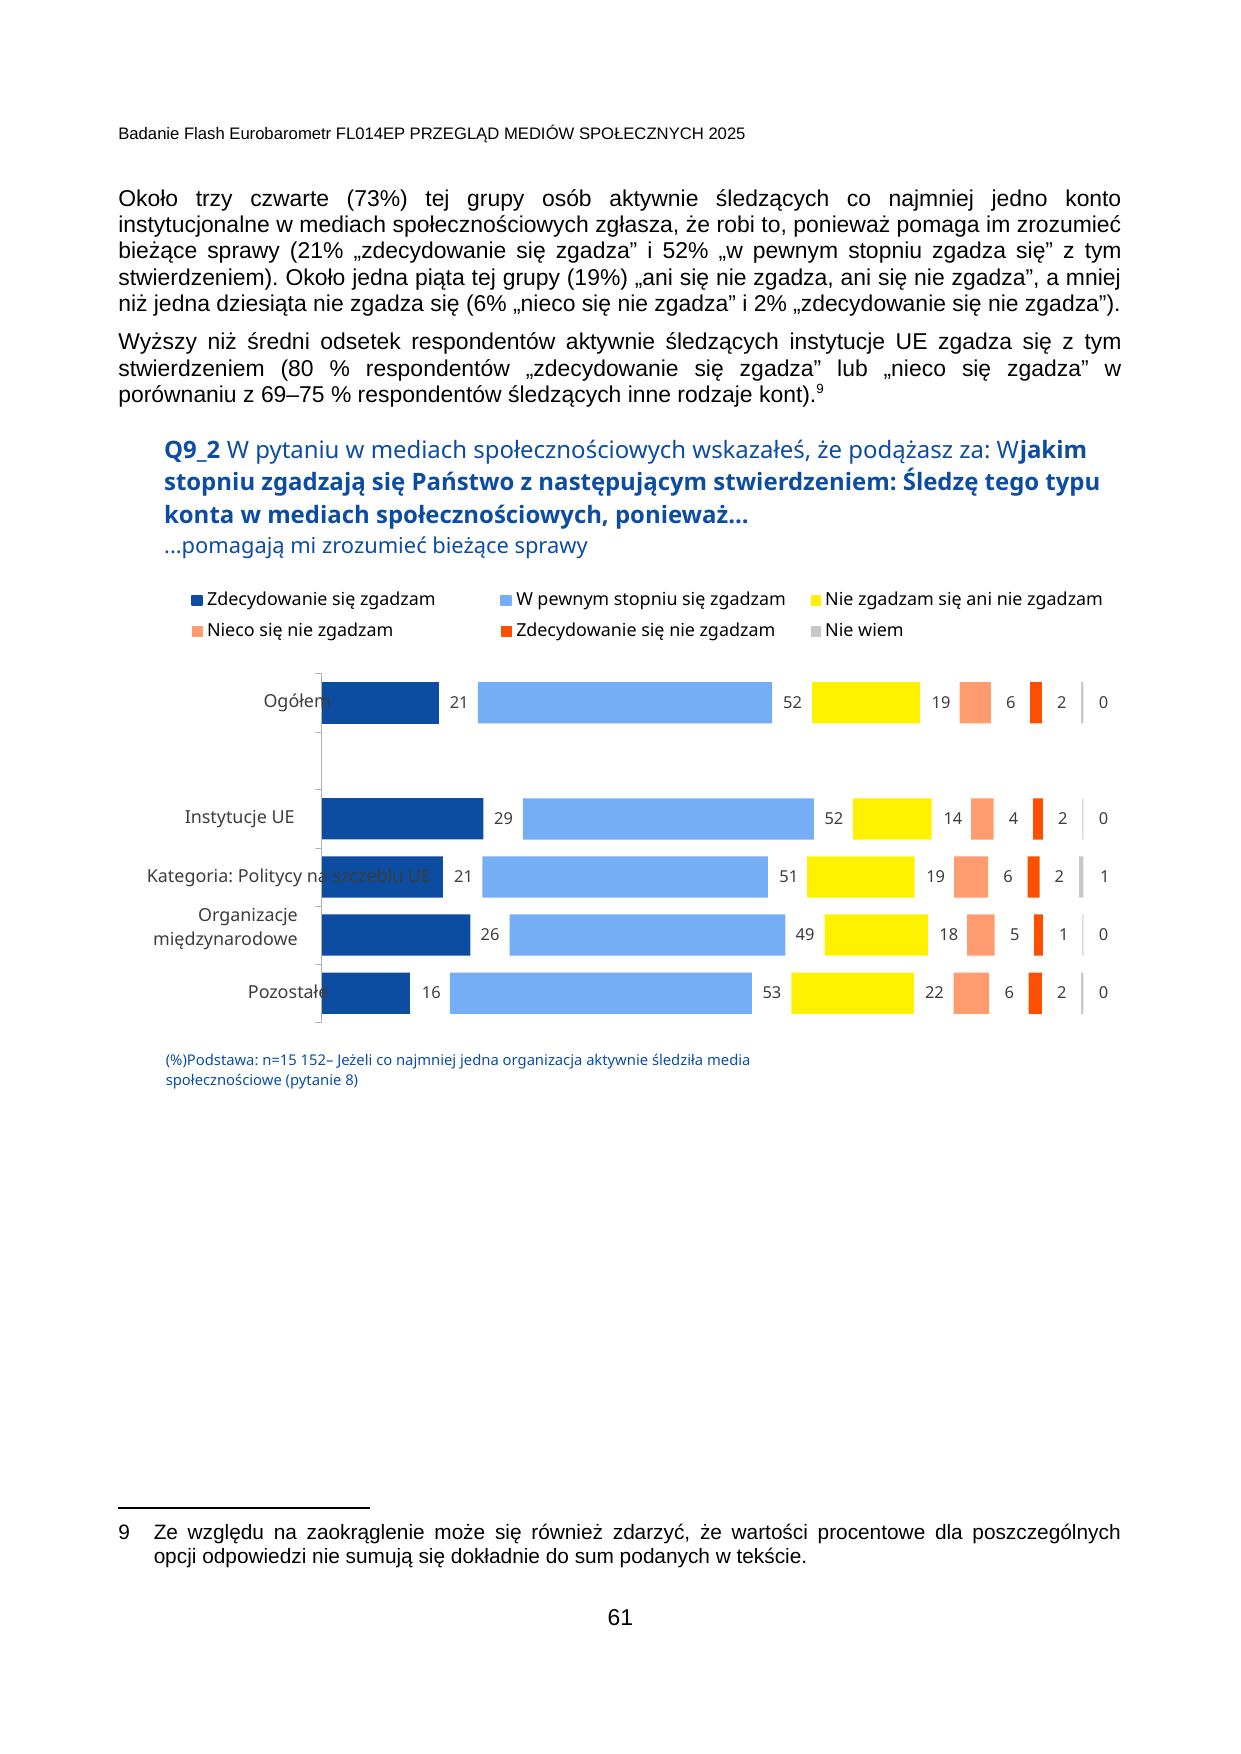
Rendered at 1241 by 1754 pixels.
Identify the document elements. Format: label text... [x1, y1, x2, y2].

text Ze względu na zaokrąglenie może się również zdarzyć, że wartości procentowe dla poszczególnych opcji odpowiedzi nie sumują się dokładnie do sum podanych w tekście. [118, 1520, 1122, 1568]
text Wyższy niż średni odsetek respondentów aktywnie śledzących instytucje UE zgadza się z tym stwierdzeniem (80 % respondentów „zdecydowanie się zgadza” lub „nieco się zgadza” w porównaniu z 69–75 % respondentów śledzących inne rodzaje kont). [118, 328, 1122, 407]
text Około trzy czwarte (73%) tej grupy osób aktywnie śledzących co najmniej jedno konto instytucjonalne w mediach społecznościowych zgłasza, że robi to, ponieważ pomaga im zrozumieć bieżące sprawy (21% „zdecydowanie się zgadza” i 52% „w pewnym stopniu zgadza się” z tym stwierdzeniem). Około jedna piąta tej grupy (19%) „ani się nie zgadza, ani się nie zgadza”, a mniej niż jedna dziesiąta nie zgadza się (6% „nieco się nie zgadza” i 2% „zdecydowanie się nie zgadza”). [118, 184, 1122, 316]
